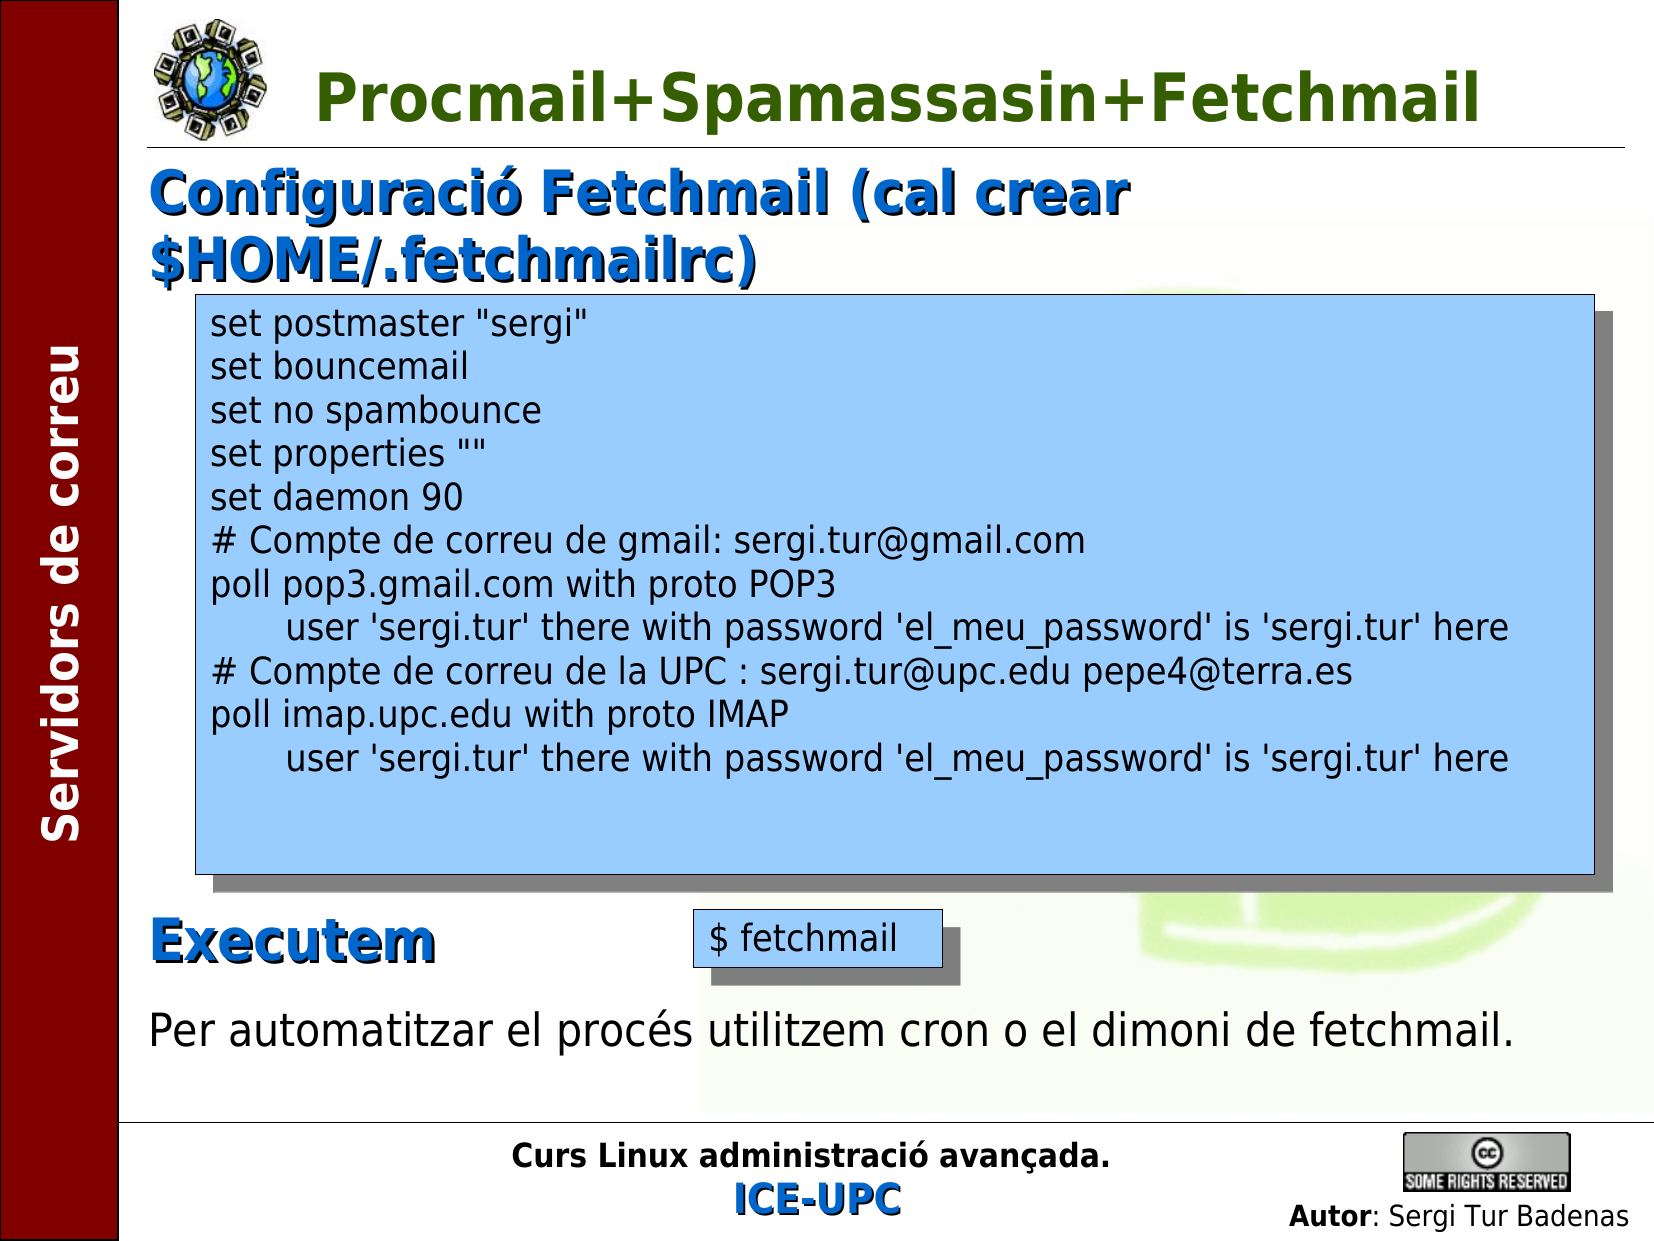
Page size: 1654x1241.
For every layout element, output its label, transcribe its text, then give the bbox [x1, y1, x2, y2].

picture [1403, 1132, 1571, 1192]
text_box set postmaster "sergi" set bouncemail set no spambounce set properties "" set daemon 90 # Compte de correu de gmail: sergi.tur@gmail.com poll pop3.gmail.com with proto POP3 user 'sergi.tur' there with password 'el_meu_password' is 'sergi.tur' here # Compte de correu de la UPC : sergi.tur@upc.edu pepe4@terra.es poll imap.upc.edu with proto IMAP user 'sergi.tur' there with password 'el_meu_password' is 'sergi.tur' here [195, 294, 1595, 875]
text_box $ fetchmail [693, 909, 943, 968]
picture [154, 19, 268, 142]
picture [700, 217, 1654, 1113]
title Procmail+Spamassasin+Fetchmail [177, 56, 1622, 141]
list Configuració Fetchmail (cal crear $HOME/.fetchmailrc) Executem Per automatitzar el procés utilitzem cron o el dimoni de fetchmail. [148, 158, 1637, 1111]
